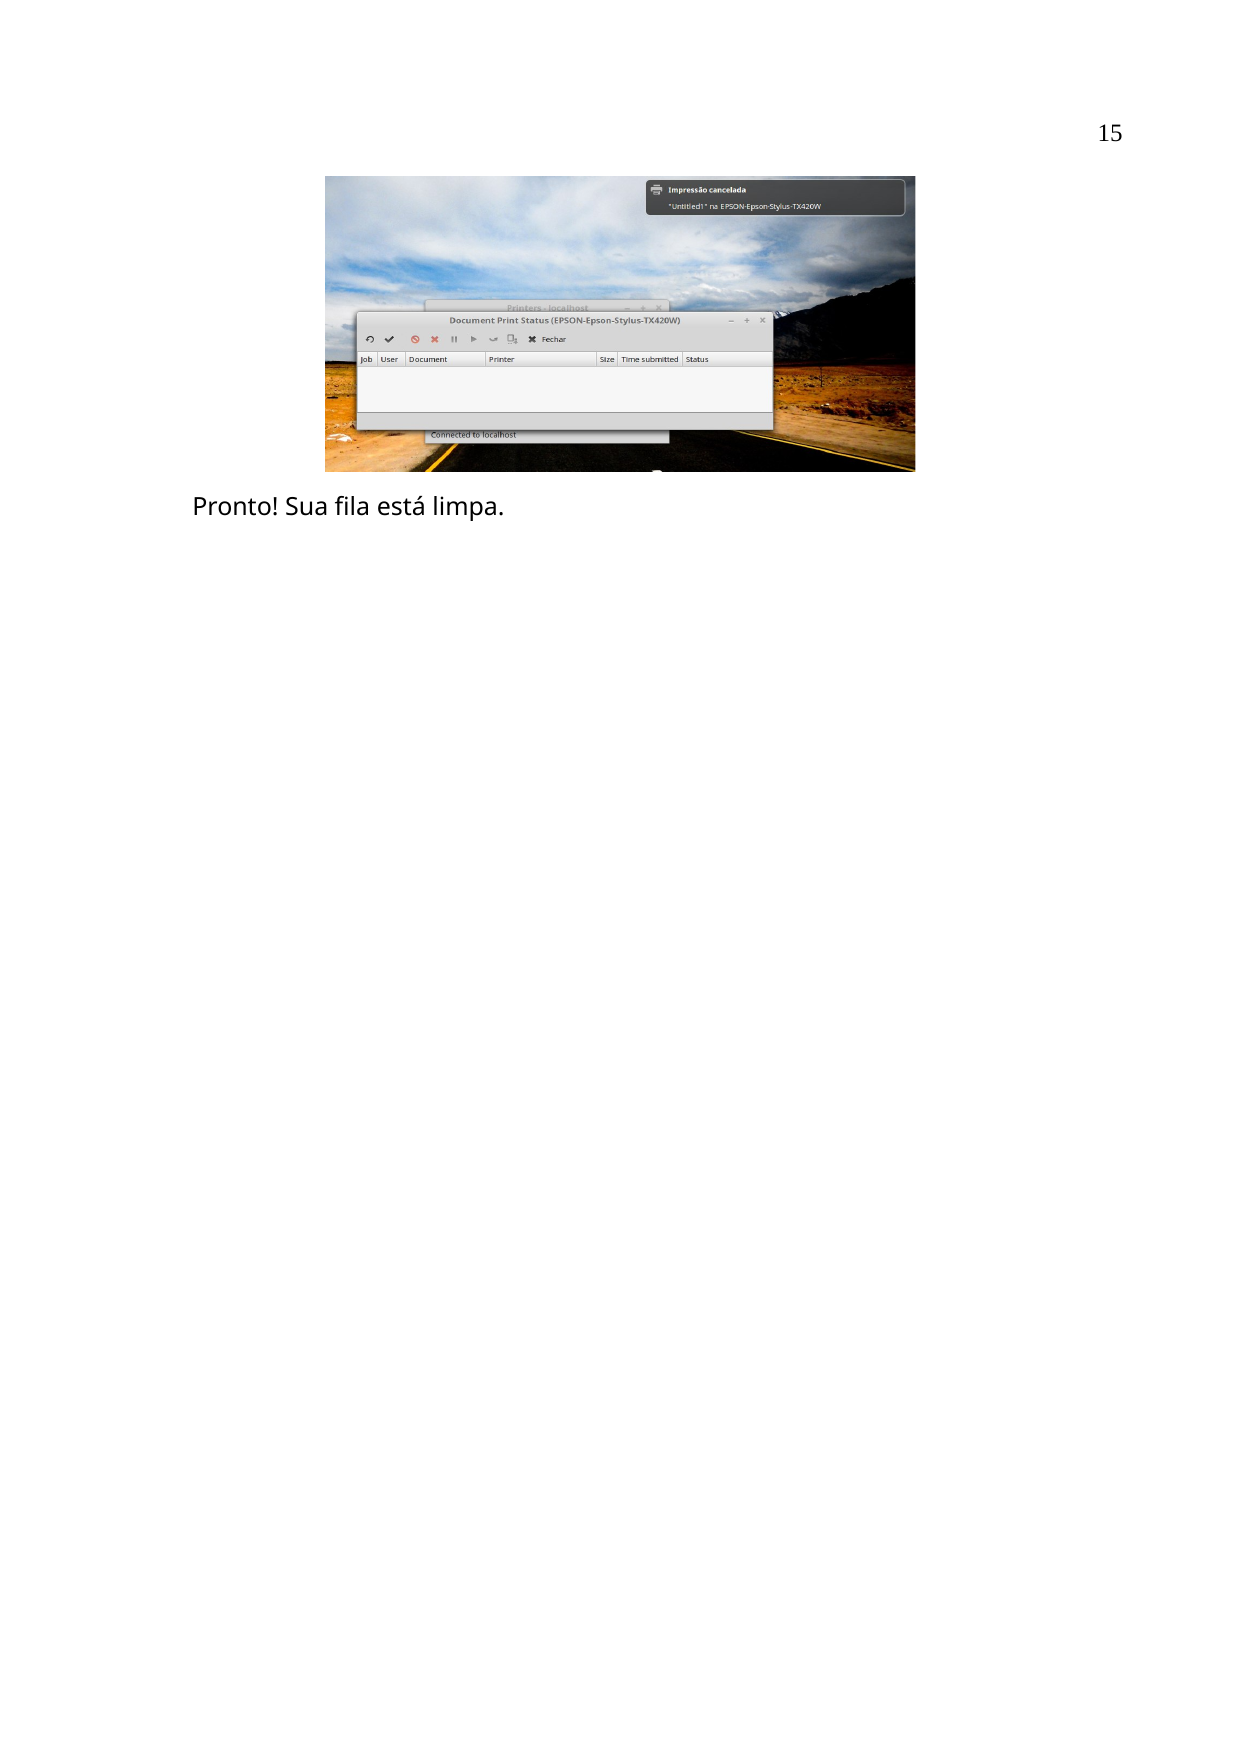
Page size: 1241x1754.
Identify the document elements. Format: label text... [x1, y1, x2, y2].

picture [325, 176, 916, 472]
text Pronto! Sua fila está limpa. [118, 472, 1122, 523]
